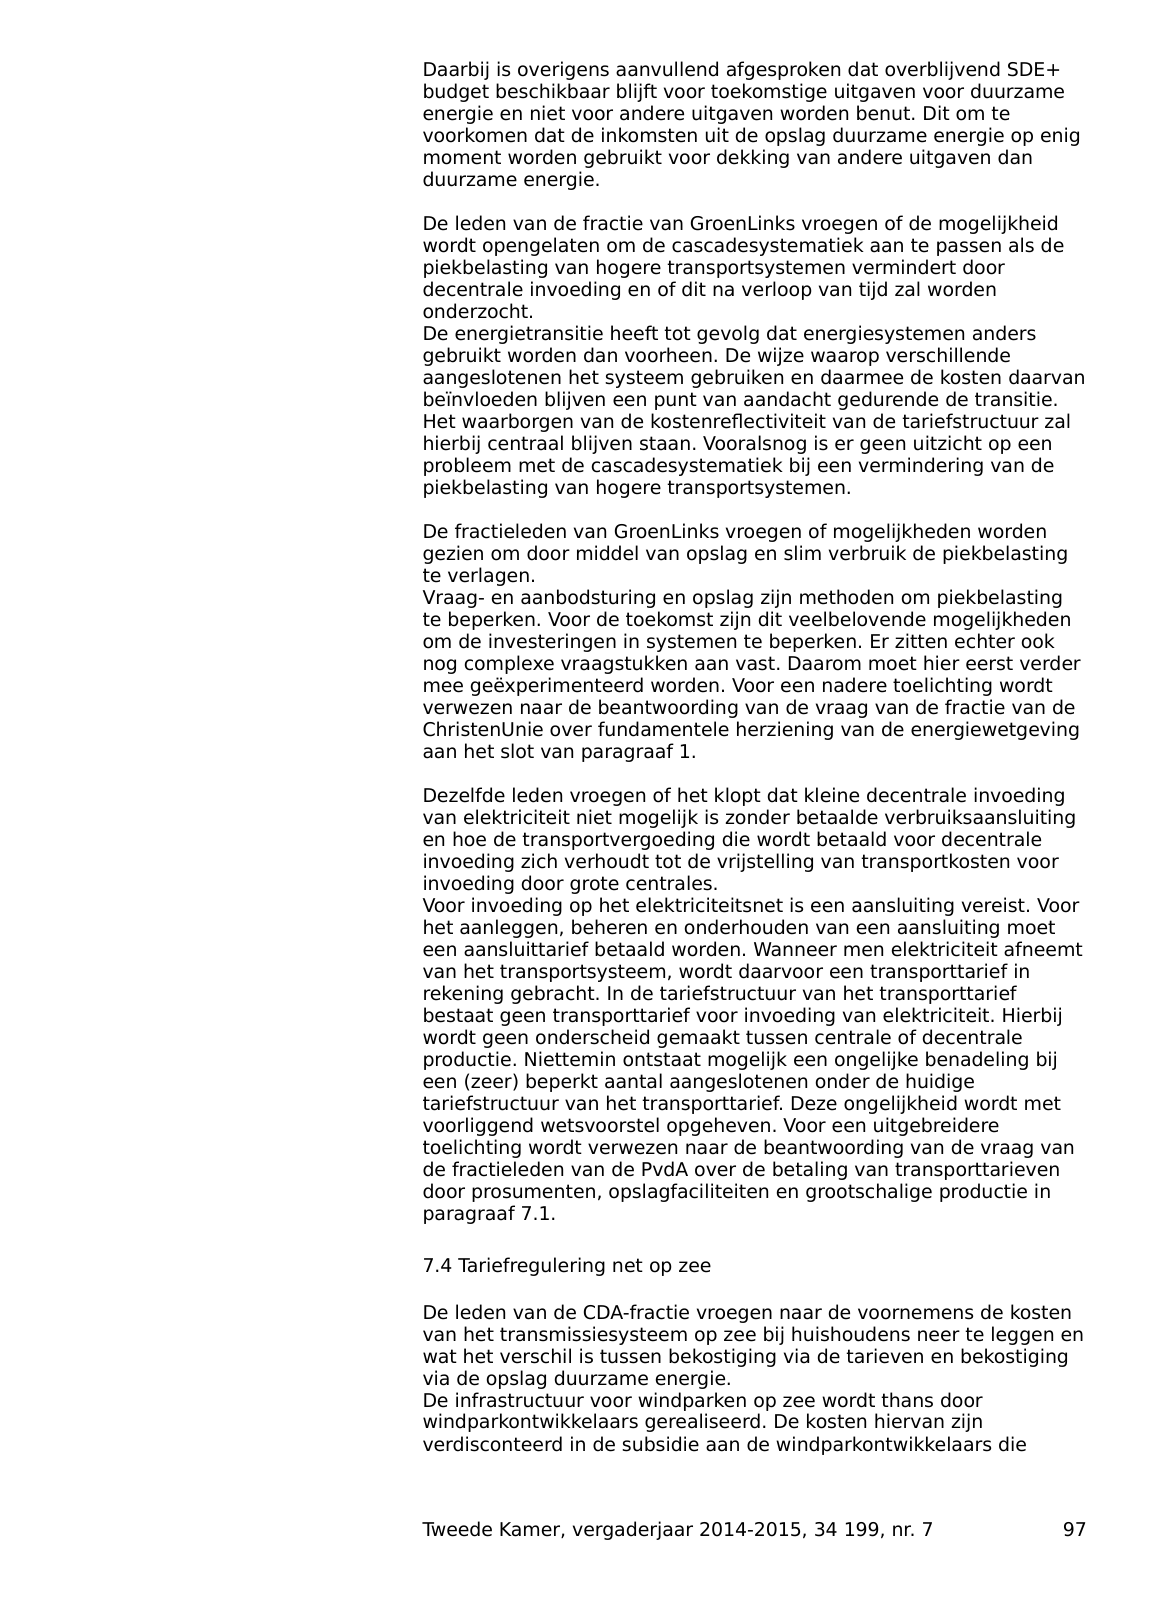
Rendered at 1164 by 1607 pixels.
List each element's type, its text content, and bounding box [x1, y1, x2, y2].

text De leden van de CDA-fractie vroegen naar de voornemens de kosten van het transmissiesysteem op zee bij huishoudens neer te leggen en wat het verschil is tussen bekostiging via de tarieven en bekostiging via de opslag duurzame energie. [422, 1302, 1087, 1389]
text De energietransitie heeft tot gevolg dat energiesystemen anders gebruikt worden dan voorheen. De wijze waarop verschillende aangeslotenen het systeem gebruiken en daarmee de kosten daarvan beïnvloeden blijven een punt van aandacht gedurende de transitie. Het waarborgen van de kostenreflectiviteit van de tariefstructuur zal hierbij centraal blijven staan. Vooralsnog is er geen uitzicht op een probleem met de cascadesystematiek bij een vermindering van de piekbelasting van hogere transportsystemen. [422, 323, 1087, 499]
text Dezelfde leden vroegen of het klopt dat kleine decentrale invoeding van elektriciteit niet mogelijk is zonder betaalde verbruiksaansluiting en hoe de transportvergoeding die wordt betaald voor decentrale invoeding zich verhoudt tot de vrijstelling van transportkosten voor invoeding door grote centrales. [422, 785, 1087, 895]
text Voor invoeding op het elektriciteitsnet is een aansluiting vereist. Voor het aanleggen, beheren en onderhouden van een aansluiting moet een aansluittarief betaald worden. Wanneer men elektriciteit afneemt van het transportsysteem, wordt daarvoor een transporttarief in rekening gebracht. In de tariefstructuur van het transporttarief bestaat geen transporttarief voor invoeding van elektriciteit. Hierbij wordt geen onderscheid gemaakt tussen centrale of decentrale productie. Niettemin ontstaat mogelijk een ongelijke benadeling bij een (zeer) beperkt aantal aangeslotenen onder de huidige tariefstructuur van het transporttarief. Deze ongelijkheid wordt met voorliggend wetsvoorstel opgeheven. Voor een uitgebreidere toelichting wordt verwezen naar de beantwoording van de vraag van de fractieleden van de PvdA over de betaling van transporttarieven door prosumenten, opslagfaciliteiten en grootschalige productie in paragraaf 7.1. [422, 895, 1087, 1224]
subtitle 7.4 Tariefregulering net op zee [422, 1254, 1087, 1277]
text Vraag- en aanbodsturing en opslag zijn methoden om piekbelasting te beperken. Voor de toekomst zijn dit veelbelovende mogelijkheden om de investeringen in systemen te beperken. Er zitten echter ook nog complexe vraagstukken aan vast. Daarom moet hier eerst verder mee geëxperimenteerd worden. Voor een nadere toelichting wordt verwezen naar de beantwoording van de vraag van de fractie van de ChristenUnie over fundamentele herziening van de energiewetgeving aan het slot van paragraaf 1. [422, 587, 1087, 763]
text De infrastructuur voor windparken op zee wordt thans door windparkontwikkelaars gerealiseerd. De kosten hiervan zijn verdisconteerd in de subsidie aan de windparkontwikkelaars die [422, 1389, 1087, 1455]
text De leden van de fractie van GroenLinks vroegen of de mogelijkheid wordt opengelaten om de cascadesystematiek aan te passen als de piekbelasting van hogere transportsystemen vermindert door decentrale invoeding en of dit na verloop van tijd zal worden onderzocht. [422, 213, 1087, 323]
text De fractieleden van GroenLinks vroegen of mogelijkheden worden gezien om door middel van opslag en slim verbruik de piekbelasting te verlagen. [422, 521, 1087, 587]
text Daarbij is overigens aanvullend afgesproken dat overblijvend SDE+ budget beschikbaar blijft voor toekomstige uitgaven voor duurzame energie en niet voor andere uitgaven worden benut. Dit om te voorkomen dat de inkomsten uit de opslag duurzame energie op enig moment worden gebruikt voor dekking van andere uitgaven dan duurzame energie. [422, 59, 1087, 191]
